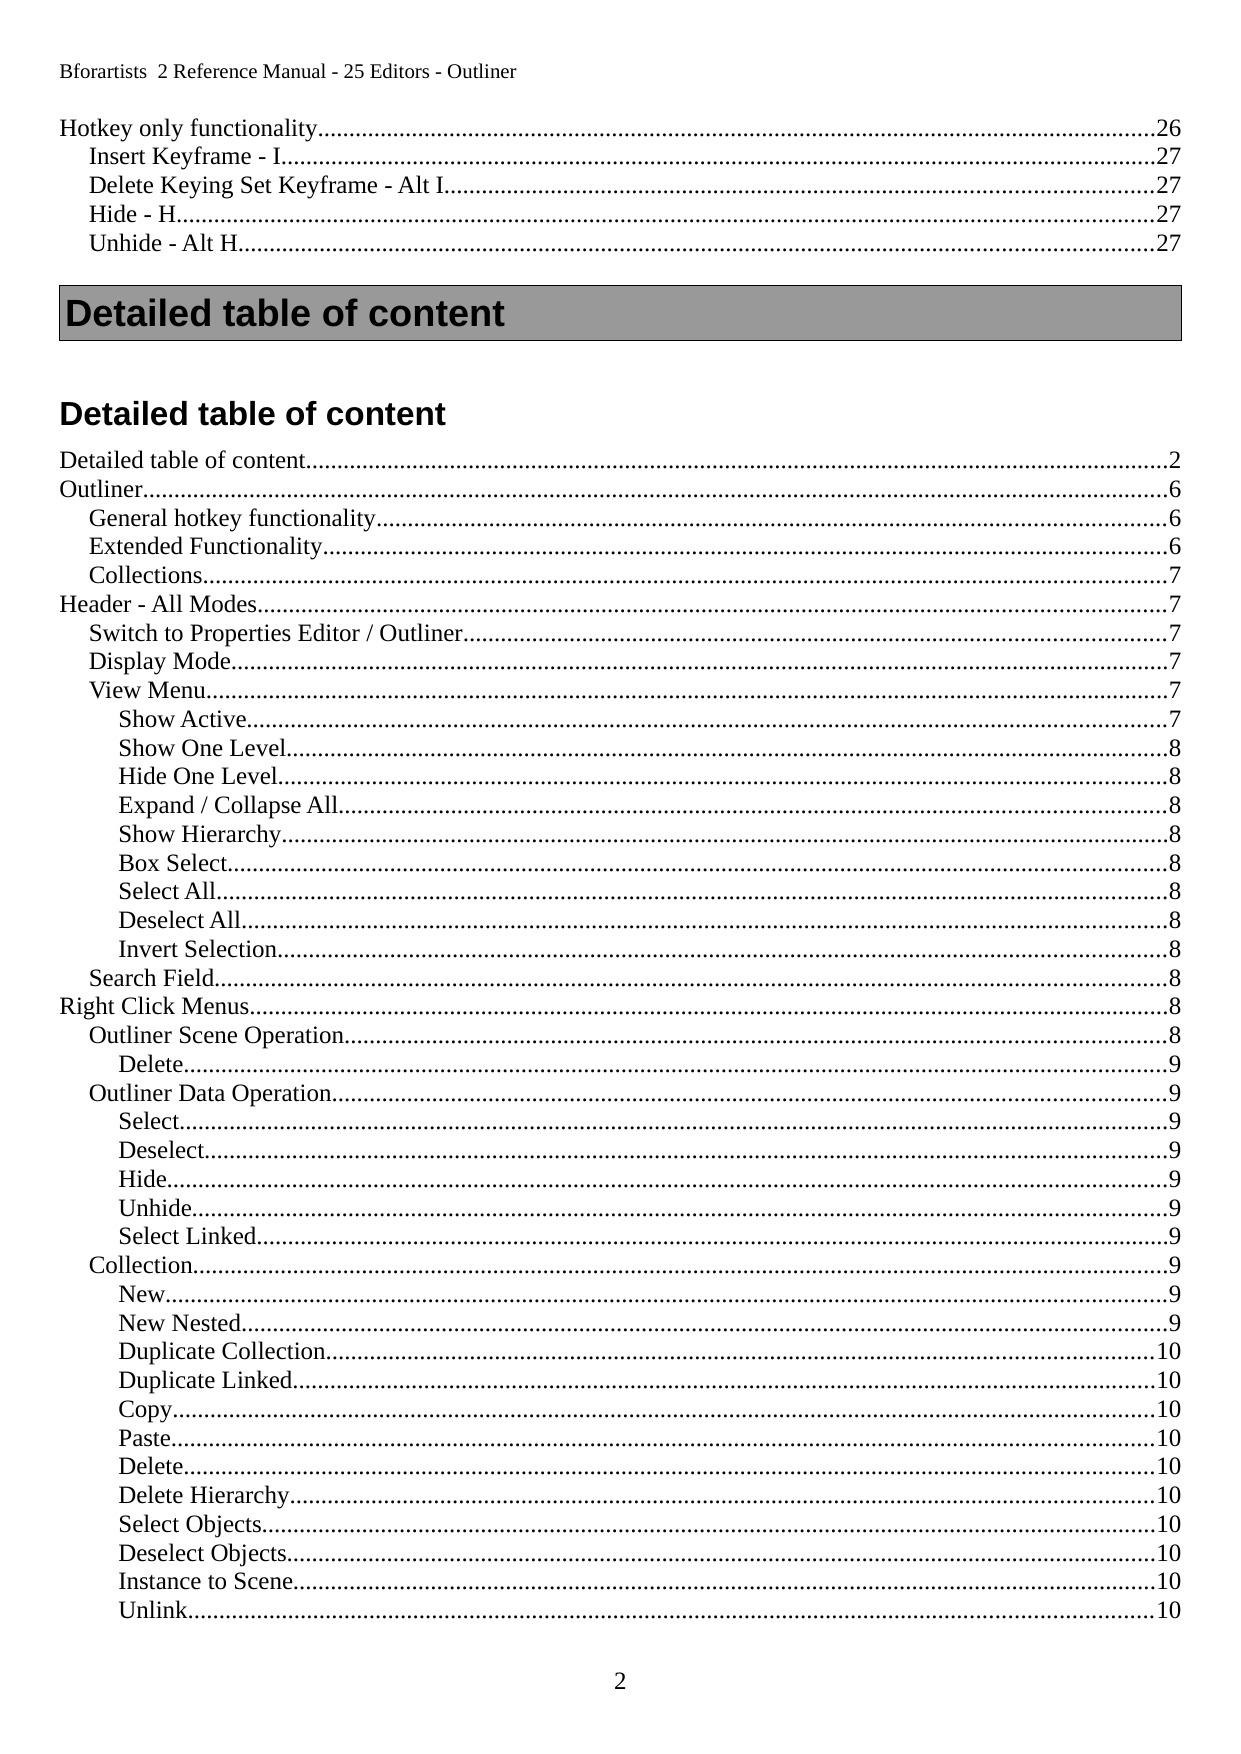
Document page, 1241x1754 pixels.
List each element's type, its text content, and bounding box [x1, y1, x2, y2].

text Delete Keying Set Keyframe - Alt I 27 [88, 170, 1181, 199]
text Select Objects 10 [118, 1509, 1181, 1538]
subtitle Detailed table of content [59, 394, 1181, 433]
text Deselect All 8 [118, 905, 1181, 934]
text Delete Hierarchy 10 [118, 1480, 1181, 1509]
text Invert Selection 8 [118, 934, 1181, 963]
text View Menu 7 [88, 675, 1181, 704]
text New 9 [118, 1279, 1181, 1308]
text Display Mode 7 [88, 646, 1181, 675]
text Select Linked 9 [118, 1221, 1181, 1250]
text Delete 10 [118, 1451, 1181, 1480]
text Instance to Scene 10 [118, 1566, 1181, 1595]
text Search Field 8 [88, 963, 1181, 991]
text Show Hierarchy 8 [118, 819, 1181, 848]
text Switch to Properties Editor / Outliner 7 [88, 618, 1181, 646]
text Hide 9 [118, 1164, 1181, 1193]
text Hotkey only functionality 26 [59, 113, 1181, 141]
text Right Click Menus 8 [59, 991, 1181, 1020]
text Paste 10 [118, 1423, 1181, 1451]
text Delete 9 [118, 1049, 1181, 1078]
text Show Active 7 [118, 704, 1181, 733]
text Collections 7 [88, 560, 1181, 589]
text Hide - H 27 [88, 199, 1181, 228]
text Box Select 8 [118, 848, 1181, 876]
text Duplicate Linked 10 [118, 1365, 1181, 1394]
text Collection 9 [88, 1250, 1181, 1279]
text Header - All Modes 7 [59, 589, 1181, 618]
text Outliner Data Operation 9 [88, 1078, 1181, 1106]
text Unhide - Alt H 27 [88, 228, 1181, 256]
text New Nested 9 [118, 1308, 1181, 1336]
text Select All 8 [118, 876, 1181, 905]
text Outliner 6 [59, 474, 1181, 503]
text Hide One Level 8 [118, 761, 1181, 790]
text General hotkey functionality 6 [88, 503, 1181, 531]
text Duplicate Collection 10 [118, 1336, 1181, 1365]
text Insert Keyframe - I 27 [88, 141, 1181, 170]
text Deselect Objects 10 [118, 1538, 1181, 1566]
text Select 9 [118, 1106, 1181, 1135]
text Extended Functionality 6 [88, 531, 1181, 560]
text Unhide 9 [118, 1193, 1181, 1221]
text Detailed table of content 2 [59, 445, 1181, 474]
text Copy 10 [118, 1394, 1181, 1423]
table_header Detailed table of content [60, 286, 1181, 340]
text Deselect 9 [118, 1135, 1181, 1164]
text Expand / Collapse All 8 [118, 790, 1181, 819]
text Unlink 10 [118, 1595, 1181, 1624]
text Outliner Scene Operation 8 [88, 1020, 1181, 1049]
text Show One Level 8 [118, 733, 1181, 761]
